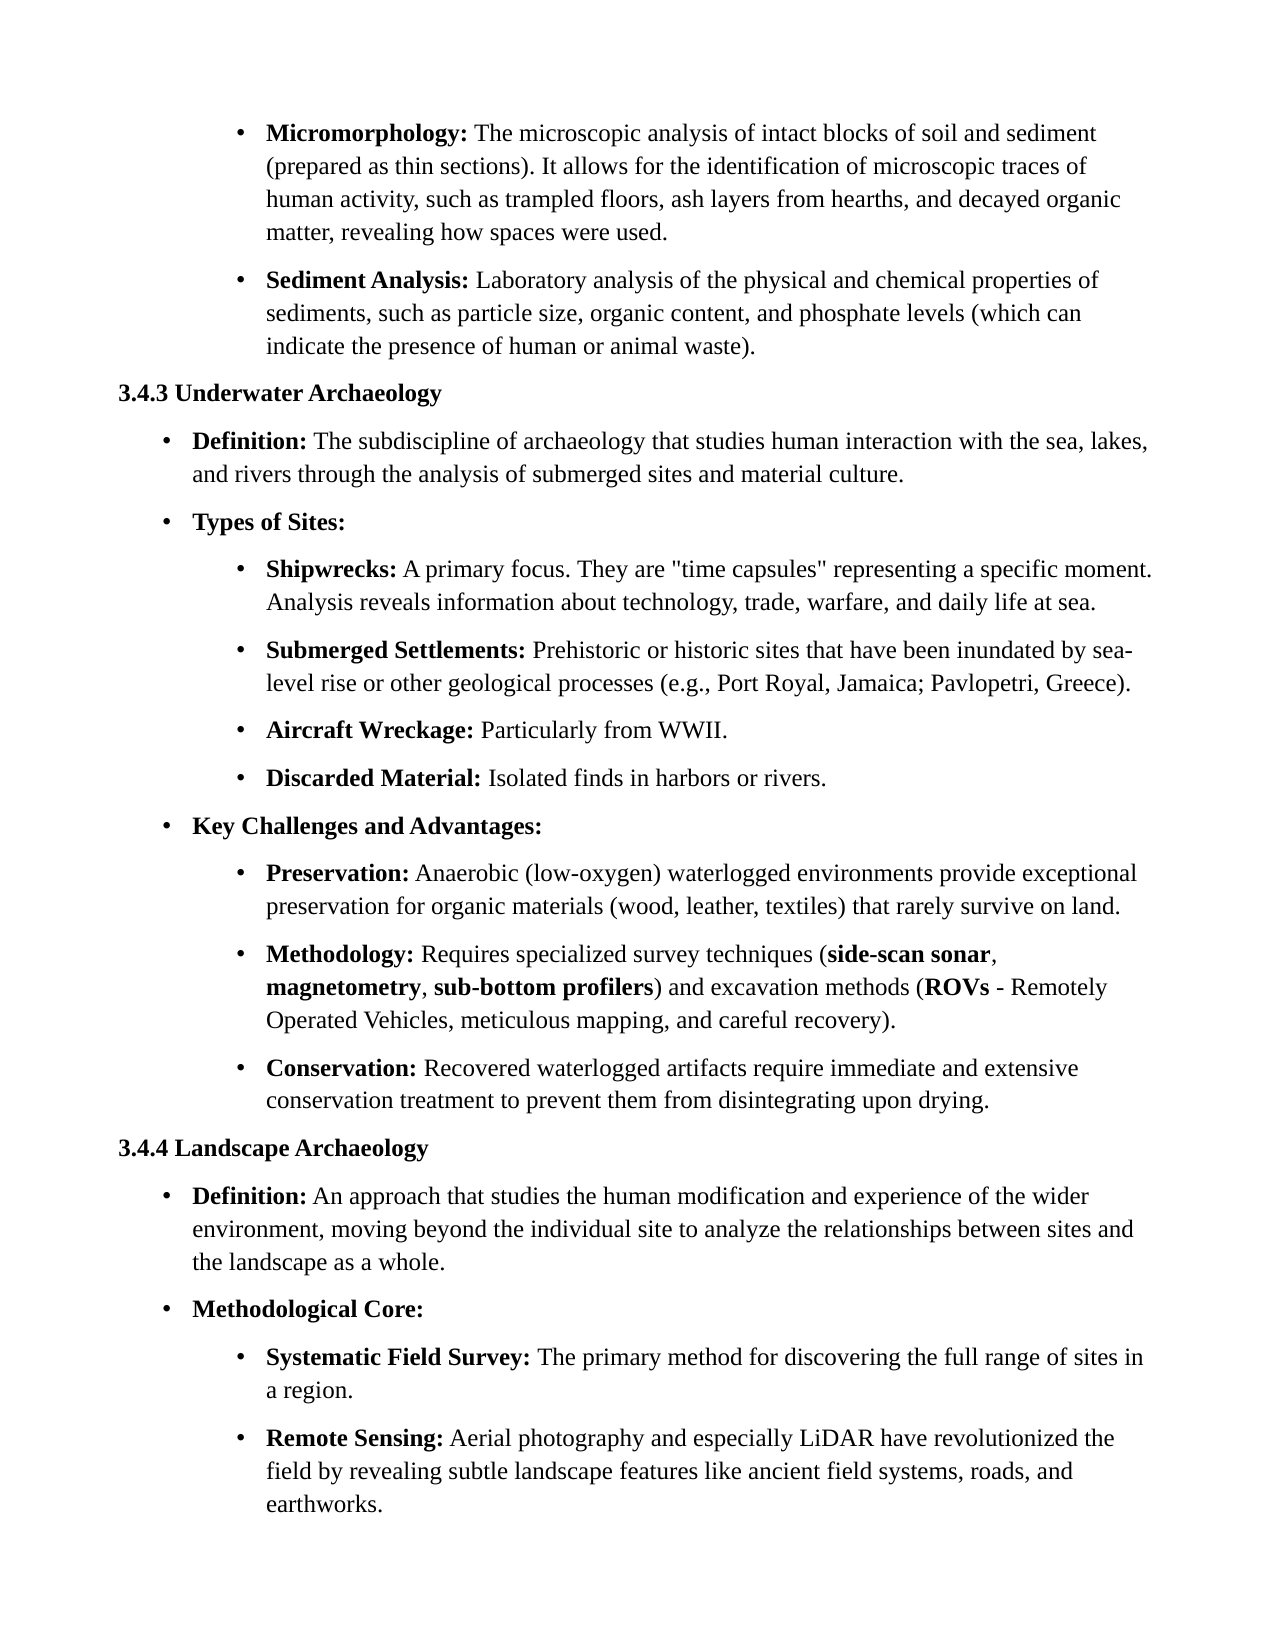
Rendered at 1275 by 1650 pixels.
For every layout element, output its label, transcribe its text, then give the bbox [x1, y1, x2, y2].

list Micromorphology: The microscopic analysis of intact blocks of soil and sediment (prepared as thin sections). It allows for the identification of microscopic traces of human activity, such as trampled floors, ash layers from hearths, and decayed organic matter, revealing how spaces were used. [236, 118, 1157, 246]
list Aircraft Wreckage: Particularly from WWII. [236, 716, 1157, 744]
list Submerged Settlements: Prehistoric or historic sites that have been inundated by sea-level rise or other geological processes (e.g., Port Royal, Jamaica; Pavlopetri, Greece). [236, 635, 1157, 697]
list Sediment Analysis: Laboratory analysis of the physical and chemical properties of sediments, such as particle size, organic content, and phosphate levels (which can indicate the presence of human or animal waste). [236, 265, 1157, 359]
list Methodology: Requires specialized survey techniques (side-scan sonar, magnetometry, sub-bottom profilers) and excavation methods (ROVs - Remotely Operated Vehicles, meticulous mapping, and careful recovery). [236, 939, 1157, 1034]
list Systematic Field Survey: The primary method for discovering the full range of sites in a region. [236, 1342, 1157, 1404]
list Conservation: Recovered waterlogged artifacts require immediate and extensive conservation treatment to prevent them from disintegrating upon drying. [236, 1053, 1157, 1114]
list Definition: An approach that studies the human modification and experience of the wider environment, moving beyond the individual site to analyze the relationships between sites and the landscape as a whole. [162, 1181, 1157, 1276]
list Definition: The subdiscipline of archaeology that studies human interaction with the sea, lakes, and rivers through the analysis of submerged sites and material culture. [162, 426, 1157, 488]
list Preservation: Anaerobic (low-oxygen) waterlogged environments provide exceptional preservation for organic materials (wood, leather, textiles) that rarely survive on land. [236, 858, 1157, 920]
text 3.4.4 Landscape Archaeology [118, 1133, 1157, 1162]
list Discarded Material: Isolated finds in harbors or rivers. [236, 763, 1157, 792]
list Methodological Core: [162, 1294, 1157, 1323]
list Remote Sensing: Aerial photography and especially LiDAR have revolutionized the field by revealing subtle landscape features like ancient field systems, roads, and earthworks. [236, 1423, 1157, 1517]
list Key Challenges and Advantages: [162, 811, 1157, 839]
text 3.4.3 Underwater Archaeology [118, 378, 1157, 407]
list Shipwrecks: A primary focus. They are "time capsules" representing a specific moment. Analysis reveals information about technology, trade, warfare, and daily life at sea. [236, 554, 1157, 616]
list Types of Sites: [162, 507, 1157, 535]
